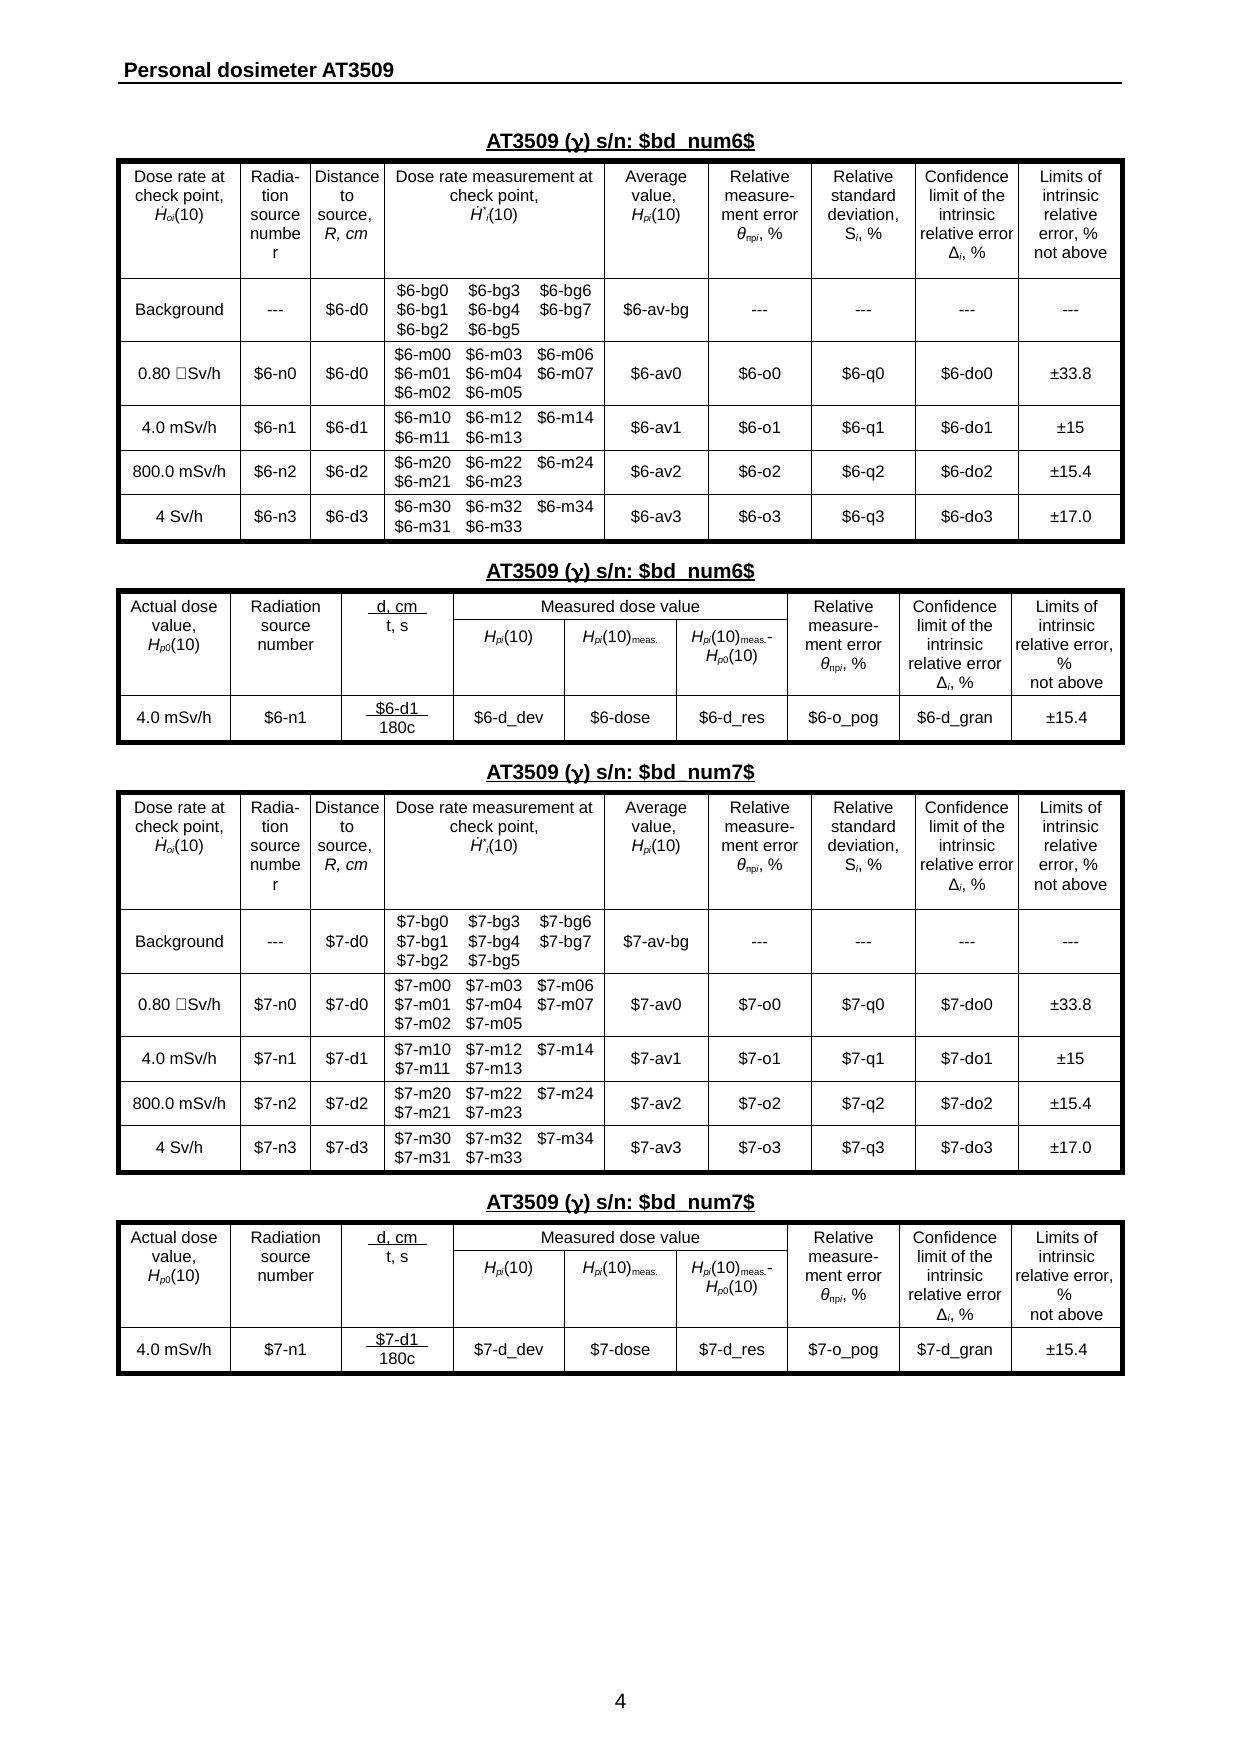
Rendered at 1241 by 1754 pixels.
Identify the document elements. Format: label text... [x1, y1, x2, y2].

table_cell Relative measure-ment error θпрi, % [788, 594, 899, 695]
table_cell d, cm t, s [342, 594, 453, 695]
table_cell $6-av3 [605, 495, 708, 538]
table_cell Distance to source, R, сm [311, 164, 384, 278]
table_cell --- [709, 279, 811, 341]
table_cell $6-d_res [677, 696, 787, 740]
table_cell --- [812, 279, 915, 341]
table_cell ±15.4 [1012, 1328, 1120, 1371]
table_cell $6-m10 $6-m11 $6-m12 $6-m13 $6-m14 [385, 406, 604, 449]
table_cell $7-d1 180c [342, 1328, 453, 1371]
table_cell Measured dose value [454, 594, 787, 619]
table_cell --- [709, 910, 811, 973]
table_cell Relative measure-ment error θпрi, % [709, 164, 811, 278]
table_cell $6-d1 [311, 406, 384, 449]
table_cell Actual dose value, Hp0(10) [121, 1225, 230, 1327]
table_cell $7-dose [565, 1328, 676, 1371]
table_cell Background [121, 279, 240, 341]
table_cell Relative standard deviation, Si, % [812, 164, 915, 278]
table_cell 4.0 mSv/h [121, 406, 240, 449]
table_cell Radia-tion source number [241, 795, 310, 909]
table_cell Relative measure-ment error θпрi, % [709, 795, 811, 909]
table_cell $7-av0 [605, 974, 708, 1036]
table_cell $7-d_gran [900, 1328, 1011, 1371]
table_cell ±15.4 [1012, 696, 1120, 740]
table_cell 4 Sv/h [121, 1126, 240, 1170]
table_cell $7-o2 [709, 1082, 811, 1125]
table_cell 4.0 mSv/h [121, 1328, 230, 1371]
table_cell $6-do2 [916, 451, 1018, 494]
table_cell --- [916, 910, 1018, 973]
table_cell $6-d1 180c [342, 696, 453, 740]
table_cell ±17.0 [1019, 1126, 1120, 1170]
table_cell Dose rate measurement at check point, Ḣ*i(10) [385, 795, 604, 909]
table_cell $7-do0 [916, 974, 1018, 1036]
table_cell $7-m30 $7-m31 $7-m32 $7-m33 $7-m34 [385, 1126, 604, 1170]
table_cell $6-dose [565, 696, 676, 740]
table_cell Confidence limit of the intrinsic relative error Δi, % [916, 164, 1018, 278]
table_cell Dose rate at check point, Ḣoi(10) [121, 795, 240, 909]
table_cell --- [1019, 279, 1120, 341]
table_cell --- [916, 279, 1018, 341]
table_cell Hpi(10)meas. [565, 620, 676, 695]
table_cell $6-do3 [916, 495, 1018, 538]
table_cell $6-o_pog [788, 696, 899, 740]
table_cell Relative measure-ment error θпрi, % [788, 1225, 899, 1327]
table_cell ±33.8 [1019, 342, 1120, 405]
table_cell Actual dose value, Hp0(10) [121, 594, 230, 695]
table_cell $6-av0 [605, 342, 708, 405]
table_cell Dose rate measurement at check point, Ḣ*i(10) [385, 164, 604, 278]
table_cell Hpi(10) [454, 1251, 564, 1327]
table_cell $7-d_res [677, 1328, 787, 1371]
table_cell $7-d2 [311, 1082, 384, 1125]
table_cell $6-m30 $6-m31 $6-m32 $6-m33 $6-m34 [385, 495, 604, 538]
table_cell ±17.0 [1019, 495, 1120, 538]
table_cell $6-d0 [311, 342, 384, 405]
table_cell $7-av2 [605, 1082, 708, 1125]
table_cell $7-do2 [916, 1082, 1018, 1125]
table_cell $7-d0 [311, 910, 384, 973]
table_cell ±15.4 [1019, 451, 1120, 494]
table_cell Relative standard deviation, Si, % [812, 795, 915, 909]
table_cell $7-n0 [241, 974, 310, 1036]
table_cell $6-n3 [241, 495, 310, 538]
table_cell Confidence limit of the intrinsic relative error Δi, % [900, 594, 1011, 695]
table_cell $6-d_dev [454, 696, 564, 740]
table_cell $7-d1 [311, 1037, 384, 1081]
table_cell $7-n1 [231, 1328, 341, 1371]
table_cell Limits of intrinsic relative error, % not above [1019, 164, 1120, 278]
table_cell --- [241, 910, 310, 973]
table_header AT3509 () s/n: $bd_num7$ [118, 1175, 1122, 1219]
table_cell Limits of intrinsic relative error, % not above [1019, 795, 1120, 909]
table_cell Limits of intrinsic relative error, % not above [1012, 1225, 1120, 1327]
table_cell ±33.8 [1019, 974, 1120, 1036]
table_cell $7-o_pog [788, 1328, 899, 1371]
table_cell $7-av-bg [605, 910, 708, 973]
table_cell $6-n2 [241, 451, 310, 494]
table_cell $7-q3 [812, 1126, 915, 1170]
table_cell $7-av1 [605, 1037, 708, 1081]
table_cell --- [812, 910, 915, 973]
table_cell $6-do1 [916, 406, 1018, 449]
table_cell Hpi(10) [454, 620, 564, 695]
table_cell Hpi(10)meas.-Hp0(10) [677, 1251, 787, 1327]
table_cell Radiation source number [231, 1225, 341, 1327]
table_cell $7-n1 [241, 1037, 310, 1081]
table_cell $7-m10 $7-m11 $7-m12 $7-m13 $7-m14 [385, 1037, 604, 1081]
table_cell ±15 [1019, 406, 1120, 449]
table_cell 4.0 mSv/h [121, 696, 230, 740]
table_cell $6-av2 [605, 451, 708, 494]
table_header AT3509 () s/n: $bd_num6$ [118, 544, 1122, 588]
table_cell $6-n1 [241, 406, 310, 449]
table_cell $7-o3 [709, 1126, 811, 1170]
table_cell $6-d2 [311, 451, 384, 494]
table_cell $7-q0 [812, 974, 915, 1036]
table_cell $6-o1 [709, 406, 811, 449]
table_cell --- [1019, 910, 1120, 973]
table_cell Background [121, 910, 240, 973]
table_cell $6-o3 [709, 495, 811, 538]
table_cell $7-n3 [241, 1126, 310, 1170]
table_cell $6-q1 [812, 406, 915, 449]
table_cell d, cm t, s [342, 1225, 453, 1327]
table_cell $7-do1 [916, 1037, 1018, 1081]
table_cell Radia-tion source number [241, 164, 310, 278]
table_cell Average value, Hpi(10) [605, 164, 708, 278]
table_cell $6-av1 [605, 406, 708, 449]
table_cell $7-n2 [241, 1082, 310, 1125]
table_cell ±15 [1019, 1037, 1120, 1081]
table_cell $6-n1 [231, 696, 341, 740]
table_cell $6-d_gran [900, 696, 1011, 740]
table_cell $7-av3 [605, 1126, 708, 1170]
table_cell $6-d3 [311, 495, 384, 538]
table_cell $7-d3 [311, 1126, 384, 1170]
table_cell $7-d_dev [454, 1328, 564, 1371]
table_cell Limits of intrinsic relative error, % not above [1012, 594, 1120, 695]
table_cell 0.80 Sv/h [121, 974, 240, 1036]
table_cell Average value, Hpi(10) [605, 795, 708, 909]
table_cell 4 Sv/h [121, 495, 240, 538]
table_cell $6-m20 $6-m21 $6-m22 $6-m23 $6-m24 [385, 451, 604, 494]
table_cell Distance to source, R, сm [311, 795, 384, 909]
table_cell 0.80 Sv/h [121, 342, 240, 405]
table_cell $7-m20 $7-m21 $7-m22 $7-m23 $7-m24 [385, 1082, 604, 1125]
table_cell $7-o0 [709, 974, 811, 1036]
table_cell ±15.4 [1019, 1082, 1120, 1125]
table_cell --- [241, 279, 310, 341]
table_cell $7-q2 [812, 1082, 915, 1125]
table_cell $6-q0 [812, 342, 915, 405]
table_cell $7-do3 [916, 1126, 1018, 1170]
table_cell Confidence limit of the intrinsic relative error Δi, % [900, 1225, 1011, 1327]
table_cell $6-q3 [812, 495, 915, 538]
table_cell $7-d0 [311, 974, 384, 1036]
table_cell Measured dose value [454, 1225, 787, 1250]
table_cell $6-av-bg [605, 279, 708, 341]
table_header AT3509 () s/n: $bd_num7$ [118, 745, 1122, 789]
table_cell $7-bg0 $7-bg1 $7-bg2 $7-bg3 $7-bg4 $7-bg5 $7-bg6 $7-bg7 [385, 910, 604, 973]
table_header AT3509 () s/n: $bd_num6$ [118, 114, 1122, 158]
table_cell Hpi(10)meas.-Hp0(10) [677, 620, 787, 695]
table_cell $7-o1 [709, 1037, 811, 1081]
table_cell $7-m00 $7-m01 $7-m02 $7-m03 $7-m04 $7-m05 $7-m06 $7-m07 [385, 974, 604, 1036]
table_cell 800.0 mSv/h [121, 451, 240, 494]
table_cell Hpi(10)meas. [565, 1251, 676, 1327]
table_cell $6-o2 [709, 451, 811, 494]
table_cell Radiation source number [231, 594, 341, 695]
table_cell 4.0 mSv/h [121, 1037, 240, 1081]
table_cell $6-q2 [812, 451, 915, 494]
table_cell $6-d0 [311, 279, 384, 341]
table_cell 800.0 mSv/h [121, 1082, 240, 1125]
table_cell $6-n0 [241, 342, 310, 405]
table_cell $6-m00 $6-m01 $6-m02 $6-m03 $6-m04 $6-m05 $6-m06 $6-m07 [385, 342, 604, 405]
table_cell $6-bg0 $6-bg1 $6-bg2 $6-bg3 $6-bg4 $6-bg5 $6-bg6 $6-bg7 [385, 279, 604, 341]
table_cell $7-q1 [812, 1037, 915, 1081]
table_cell Dose rate at check point, Ḣoi(10) [121, 164, 240, 278]
table_cell Confidence limit of the intrinsic relative error Δi, % [916, 795, 1018, 909]
table_cell $6-o0 [709, 342, 811, 405]
table_cell $6-do0 [916, 342, 1018, 405]
